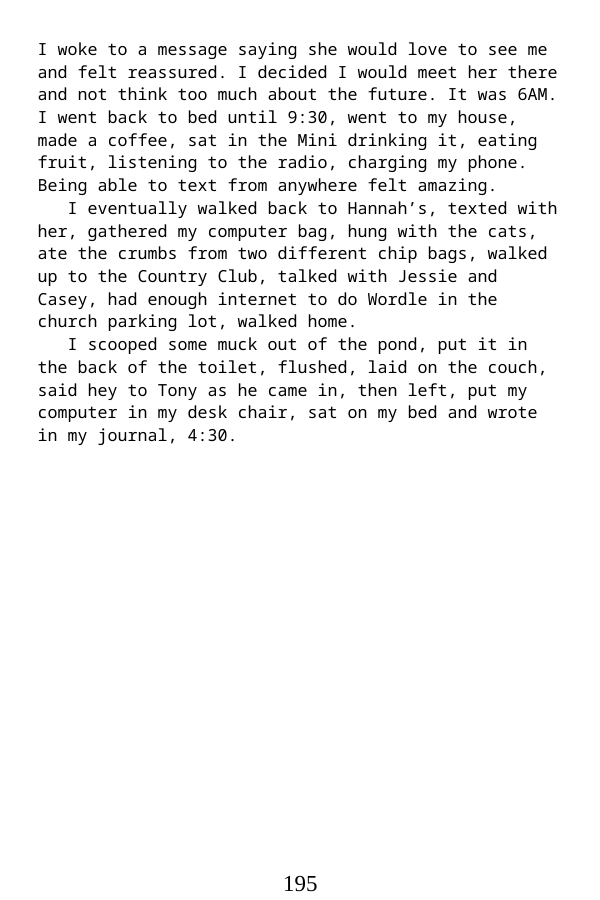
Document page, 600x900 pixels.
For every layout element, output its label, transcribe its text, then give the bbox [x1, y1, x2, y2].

text I scooped some muck out of the pond, put it in the back of the toilet, flushed, laid on the couch, said hey to Tony as he came in, then left, put my computer in my desk chair, sat on my bed and wrote in my journal, 4:30. [37, 333, 562, 446]
text I eventually walked back to Hannah’s, texted with her, gathered my computer bag, hung with the cats, ate the crumbs from two different chip bags, walked up to the Country Club, talked with Jessie and Casey, had enough internet to do Wordle in the church parking lot, walked home. [37, 196, 562, 333]
text I woke to a message saying she would love to see me and felt reassured. I decided I would meet her there and not think too much about the future. It was 6AM. I went back to bed until 9:30, went to my house, made a coffee, sat in the Mini drinking it, eating fruit, listening to the radio, charging my phone. Being able to text from anywhere felt amazing. [37, 37, 562, 196]
